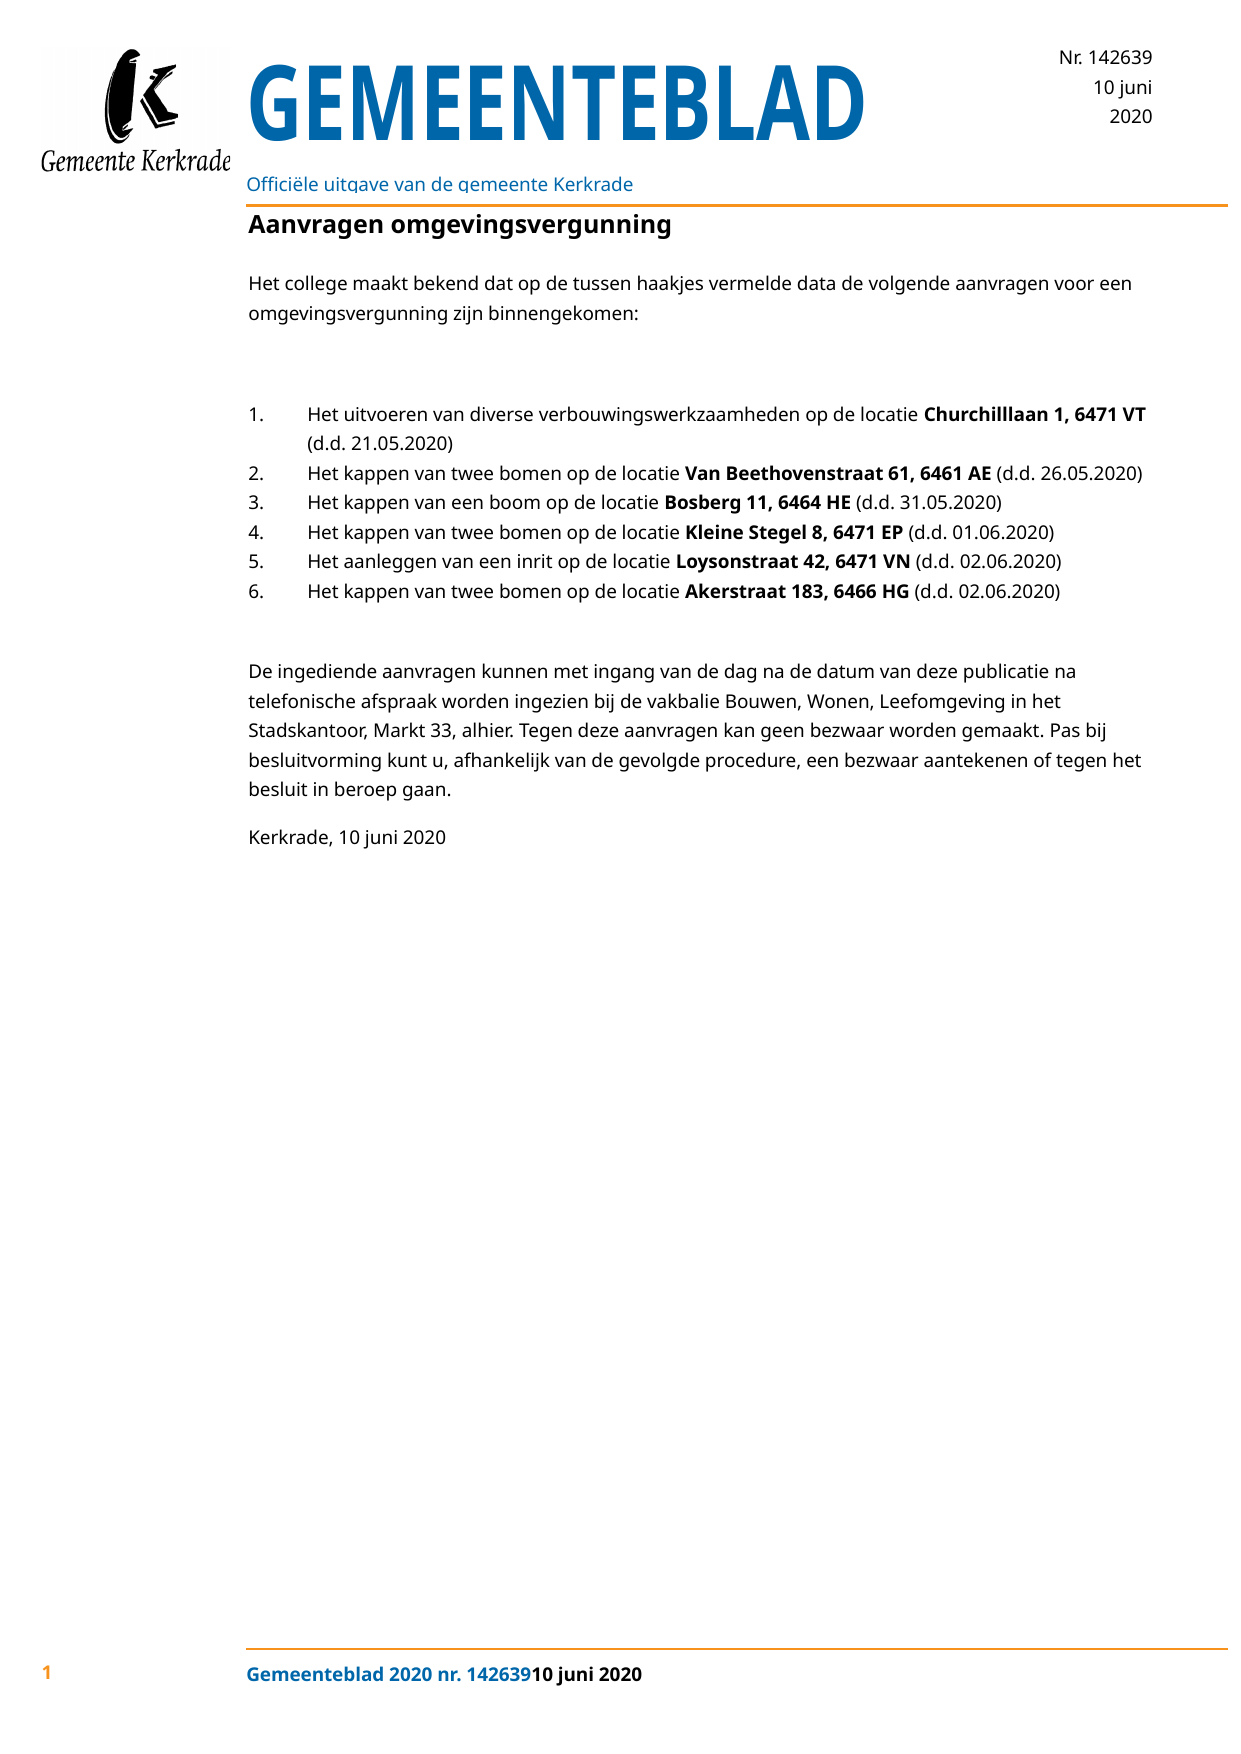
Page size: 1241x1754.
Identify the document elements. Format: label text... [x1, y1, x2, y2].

list Het aanleggen van een inrit op de locatie Loysonstraat 42, 6471 VN (d.d. 02.06.2020) [248, 549, 1152, 574]
list Het kappen van twee bomen op de locatie Kleine Stegel 8, 6471 EP (d.d. 01.06.2020) [248, 519, 1152, 545]
list Het kappen van twee bomen op de locatie Akerstraat 183, 6466 HG (d.d. 02.06.2020) [248, 578, 1152, 604]
text De ingediende aanvragen kunnen met ingang van de dag na de datum van deze publicatie na telefonische afspraak worden ingezien bij de vakbalie Bouwen, Wonen, Leefomgeving in het Stadskantoor, Markt 33, alhier. Tegen deze aanvragen kan geen bezwaar worden gemaakt. Pas bij besluitvorming kunt u, afhankelijk van de gevolgde procedure, een bezwaar aantekenen of tegen het besluit in beroep gaan. [248, 658, 1152, 802]
text Het college maakt bekend dat op de tussen haakjes vermelde data de volgende aanvragen voor een omgevingsvergunning zijn binnengekomen: [248, 270, 1152, 326]
list Het uitvoeren van diverse verbouwingswerkzaamheden op de locatie Churchilllaan 1, 6471 VT (d.d. 21.05.2020) [248, 401, 1152, 456]
picture [41, 47, 231, 172]
text Kerkrade, 10 juni 2020 [248, 824, 1152, 850]
text Aanvragen omgevingsvergunning [248, 207, 1152, 241]
list Het kappen van twee bomen op de locatie Van Beethovenstraat 61, 6461 AE (d.d. 26.05.2020) [248, 460, 1152, 486]
list Het kappen van een boom op de locatie Bosberg 11, 6464 HE (d.d. 31.05.2020) [248, 489, 1152, 515]
